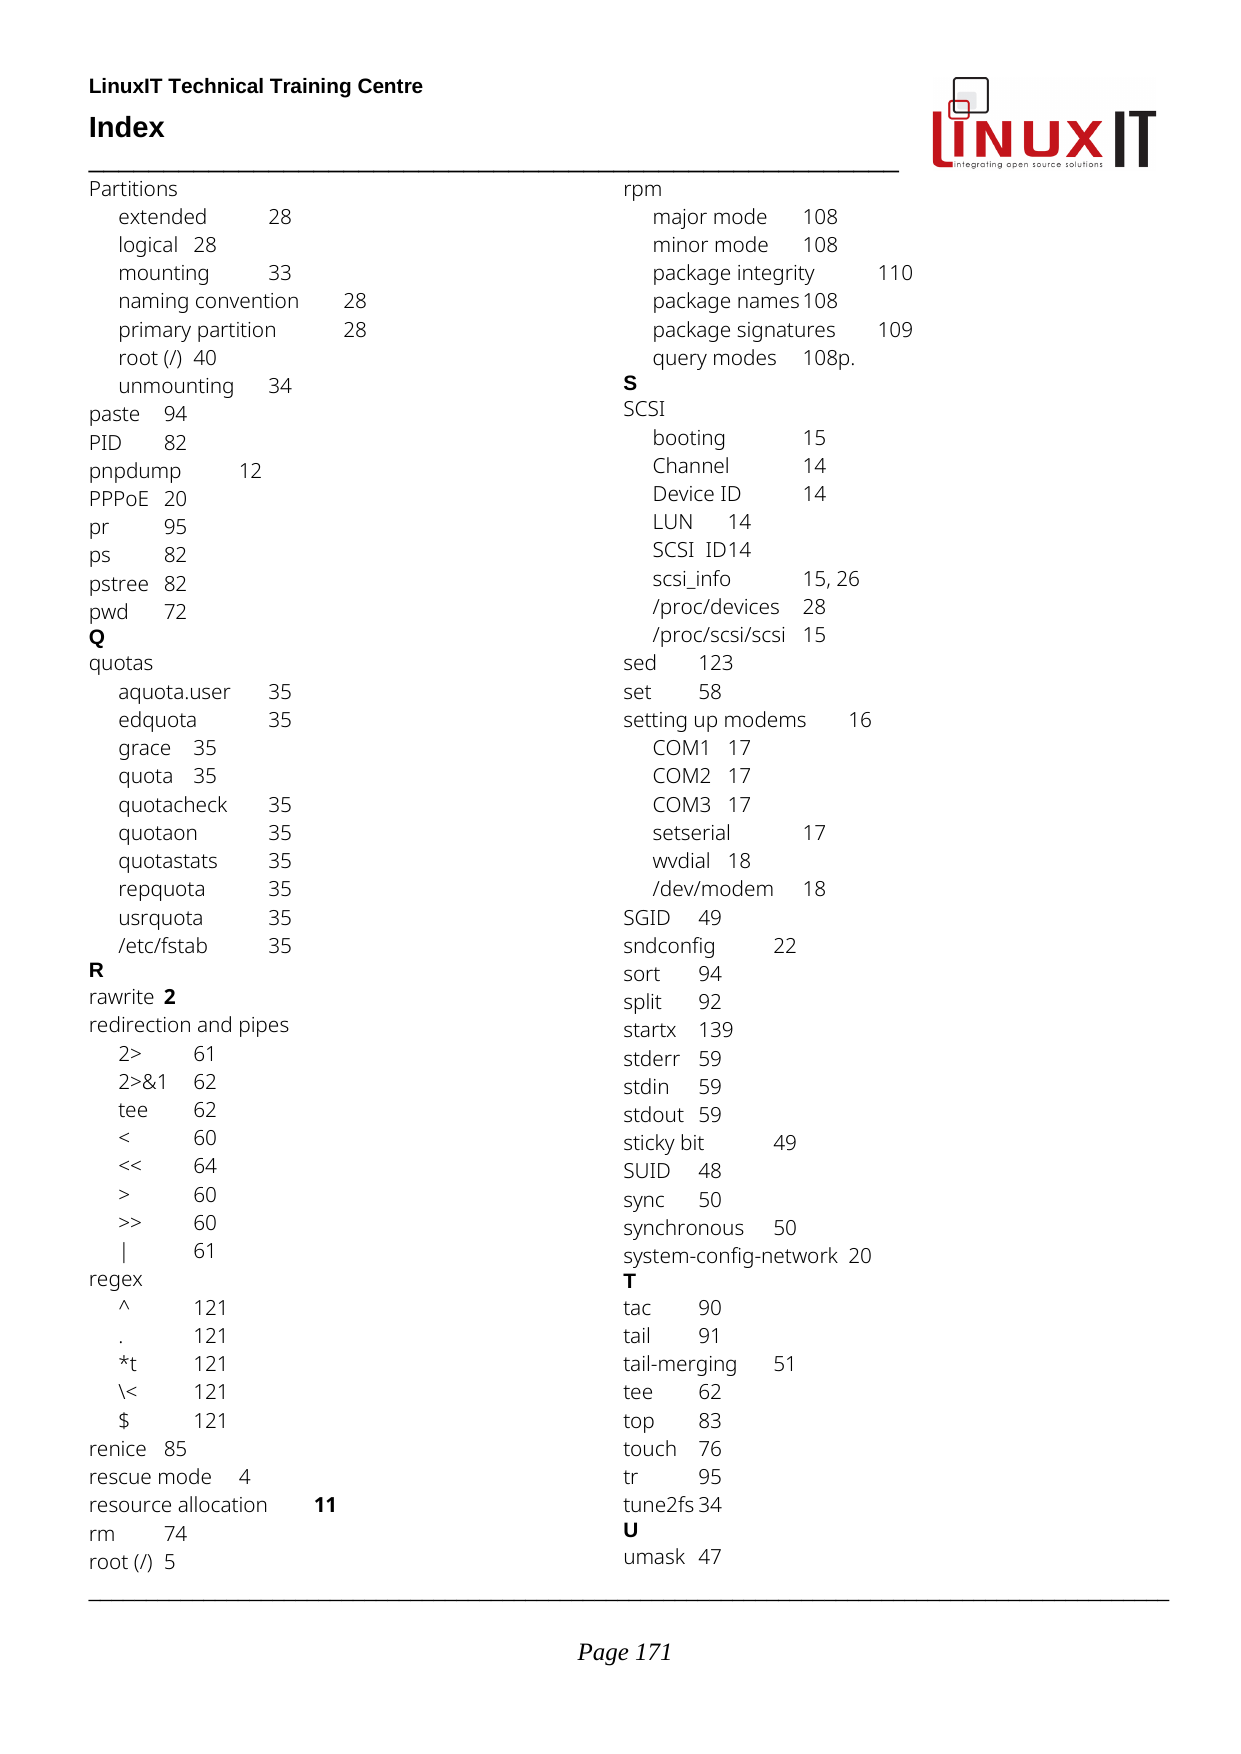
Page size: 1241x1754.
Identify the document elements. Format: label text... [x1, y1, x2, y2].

text *t 121 [118, 1349, 623, 1377]
text R [88, 959, 623, 982]
text startx 139 [623, 1016, 1157, 1044]
text PPPoE 20 [88, 484, 623, 512]
text Device ID 14 [652, 479, 1157, 507]
text 2>&1 62 [118, 1067, 623, 1095]
text quotacheck 35 [118, 790, 623, 818]
text major mode 108 [652, 202, 1157, 230]
text Channel 14 [652, 451, 1157, 479]
text . 121 [118, 1321, 623, 1349]
text grace 35 [118, 733, 623, 761]
text tee 62 [118, 1095, 623, 1123]
text stdin 59 [623, 1072, 1157, 1100]
text synchronous 50 [623, 1213, 1157, 1241]
text sync 50 [623, 1185, 1157, 1213]
text tail 91 [623, 1321, 1157, 1349]
text > 60 [118, 1180, 623, 1208]
text repquota 35 [118, 874, 623, 903]
text quotastats 35 [118, 846, 623, 874]
text COM1 17 [652, 733, 1157, 761]
text sed 123 [623, 648, 1157, 677]
text U [623, 1519, 1157, 1542]
text PID 82 [88, 428, 623, 456]
text /dev/modem 18 [652, 874, 1157, 903]
text COM2 17 [652, 761, 1157, 790]
text unmounting 34 [118, 371, 623, 399]
text < 60 [118, 1123, 623, 1152]
text renice 85 [88, 1434, 623, 1462]
text quotaon 35 [118, 818, 623, 846]
text primary partition 28 [118, 315, 623, 343]
text tac 90 [623, 1293, 1157, 1321]
text Q [88, 625, 623, 648]
text setserial 17 [652, 818, 1157, 846]
text edquota 35 [118, 705, 623, 733]
text Partitions [88, 174, 623, 202]
text minor mode 108 [652, 230, 1157, 258]
text package names 108 [652, 287, 1157, 315]
text split 92 [623, 987, 1157, 1016]
text rm 74 [88, 1519, 623, 1547]
text extended 28 [118, 202, 623, 230]
text regex [88, 1264, 623, 1293]
text ^ 121 [118, 1293, 623, 1321]
text query modes 108p. [652, 343, 1157, 371]
text $ 121 [118, 1406, 623, 1434]
text redirection and pipes [88, 1011, 623, 1039]
text package signatures 109 [652, 315, 1157, 343]
text setting up modems 16 [623, 705, 1157, 733]
text rawrite 2 [88, 982, 623, 1011]
text quotas [88, 648, 623, 677]
text top 83 [623, 1406, 1157, 1434]
text SCSI [623, 394, 1157, 423]
text pstree 82 [88, 569, 623, 597]
text COM3 17 [652, 790, 1157, 818]
text /proc/devices 28 [652, 592, 1157, 620]
text aquota.user 35 [118, 677, 623, 705]
text pwd 72 [88, 597, 623, 625]
text S [623, 371, 1157, 394]
text booting 15 [652, 423, 1157, 451]
text ps 82 [88, 541, 623, 569]
text root (/) 5 [88, 1547, 623, 1575]
text /etc/fstab 35 [118, 931, 623, 959]
text | 61 [118, 1236, 623, 1264]
text pr 95 [88, 512, 623, 541]
text sort 94 [623, 959, 1157, 987]
text touch 76 [623, 1434, 1157, 1462]
text stderr 59 [623, 1044, 1157, 1072]
text set 58 [623, 677, 1157, 705]
text tee 62 [623, 1377, 1157, 1406]
text package integrity 110 [652, 258, 1157, 287]
text SGID 49 [623, 903, 1157, 931]
text naming convention 28 [118, 287, 623, 315]
text stdout 59 [623, 1100, 1157, 1128]
text logical 28 [118, 230, 623, 258]
text T [623, 1269, 1157, 1293]
text mounting 33 [118, 258, 623, 287]
text 2> 61 [118, 1039, 623, 1067]
text tune2fs 34 [623, 1490, 1157, 1519]
text scsi_info 15, 26 [652, 564, 1157, 592]
text quota 35 [118, 761, 623, 790]
text \< 121 [118, 1377, 623, 1406]
text rpm [623, 174, 1157, 202]
text umask 47 [623, 1542, 1157, 1570]
text LUN 14 [652, 507, 1157, 536]
text root (/) 40 [118, 343, 623, 371]
text /proc/scsi/scsi 15 [652, 620, 1157, 648]
text rescue mode 4 [88, 1462, 623, 1490]
text resource allocation 11 [88, 1490, 623, 1519]
text pnpdump 12 [88, 456, 623, 484]
text SUID 48 [623, 1157, 1157, 1185]
text tr 95 [623, 1462, 1157, 1490]
text tail-merging 51 [623, 1349, 1157, 1377]
text paste 94 [88, 399, 623, 428]
text SCSI ID 14 [652, 536, 1157, 564]
text << 64 [118, 1152, 623, 1180]
text >> 60 [118, 1208, 623, 1236]
picture [932, 77, 1157, 171]
text wvdial 18 [652, 846, 1157, 874]
text sticky bit 49 [623, 1128, 1157, 1157]
text usrquota 35 [118, 903, 623, 931]
text sndconfig 22 [623, 931, 1157, 959]
text system-config-network 20 [623, 1241, 1157, 1269]
